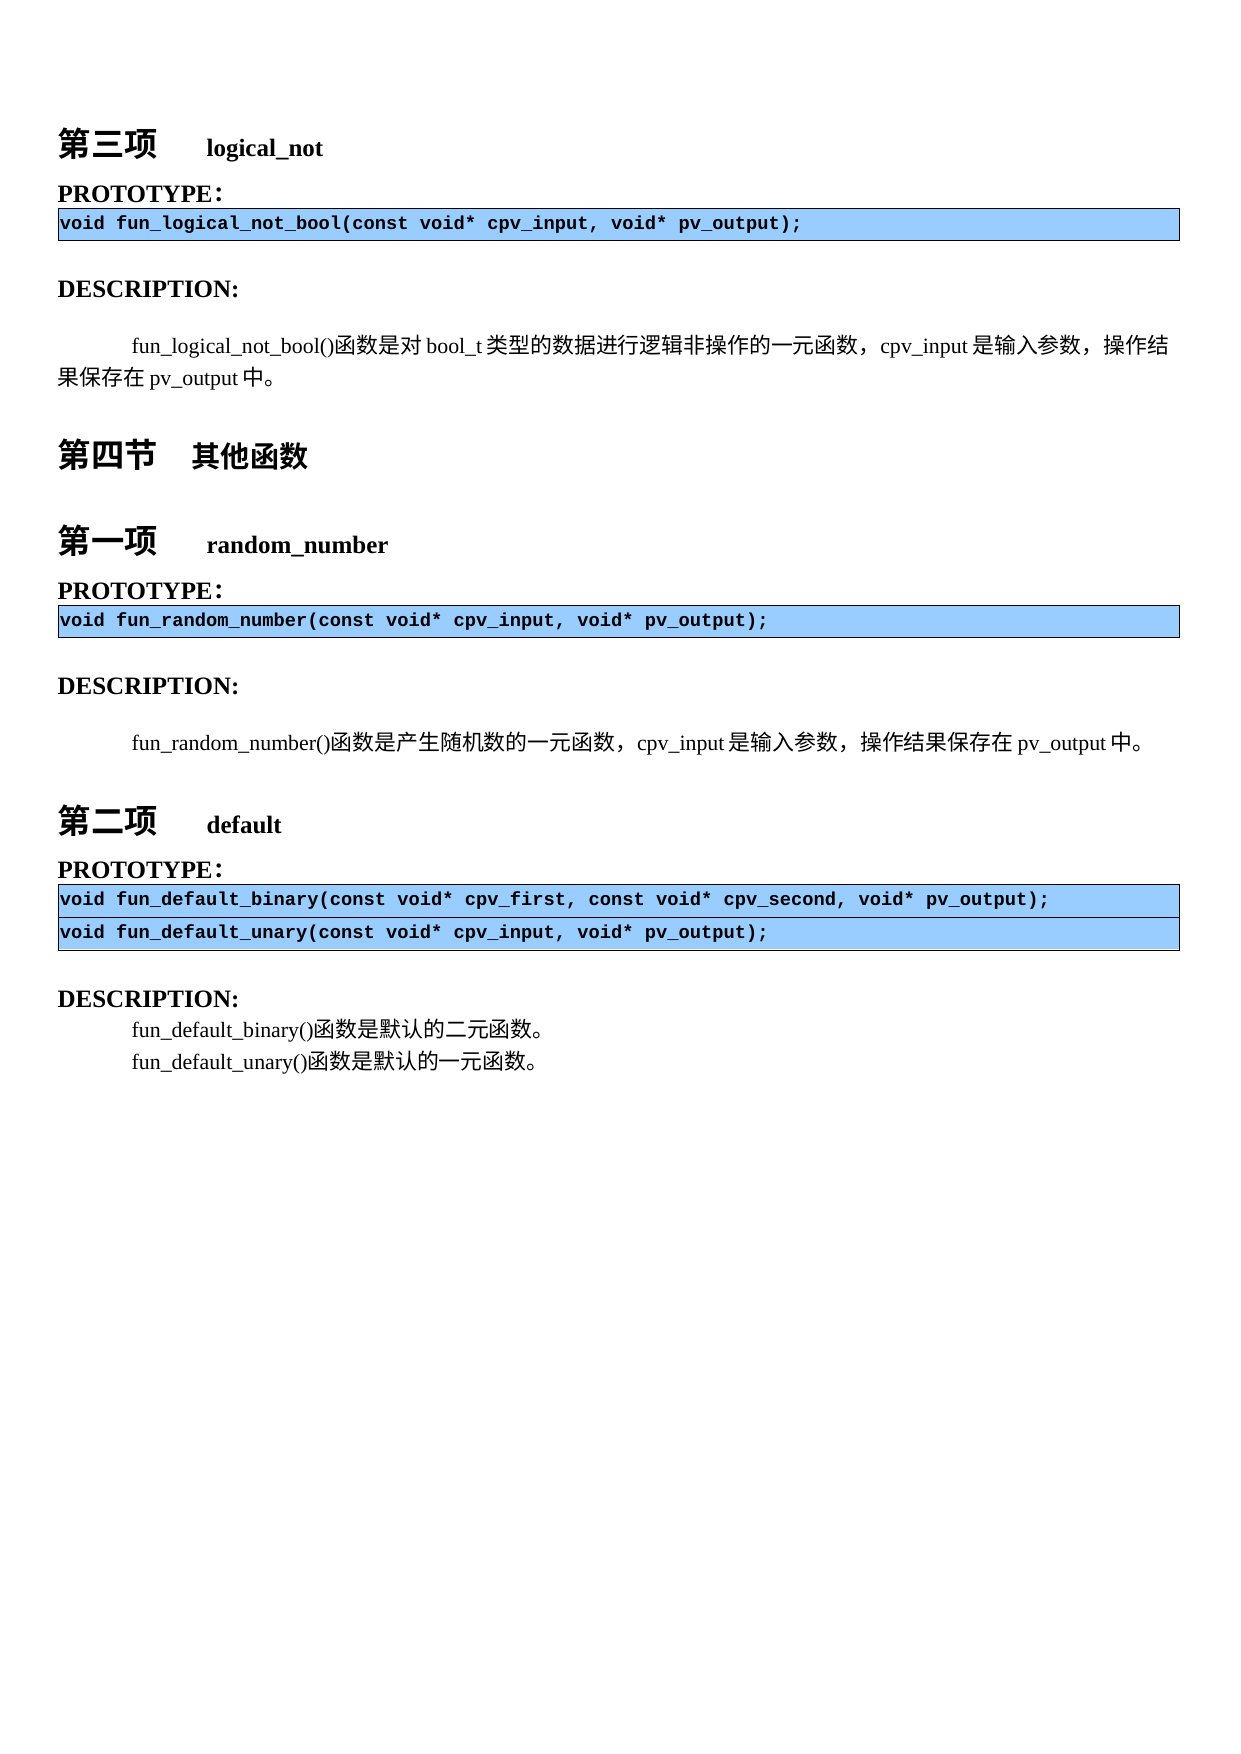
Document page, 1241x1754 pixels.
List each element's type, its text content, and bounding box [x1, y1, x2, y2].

subtitle default [57, 794, 1179, 843]
table_header void fun_random_number(const void* cpv_input, void* pv_output); [59, 606, 1179, 637]
text PROTOTYPE： [57, 855, 1179, 884]
text PROTOTYPE： [57, 576, 1179, 604]
subtitle random_number [57, 515, 1179, 563]
text fun_default_binary()函数是默认的二元函数。 [57, 1012, 1179, 1044]
text DESCRIPTION: [57, 671, 1179, 700]
text DESCRIPTION: [57, 984, 1179, 1012]
text DESCRIPTION: [57, 274, 1179, 303]
table_cell void fun_default_unary(const void* cpv_input, void* pv_output); [59, 918, 1179, 949]
text PROTOTYPE： [57, 179, 1179, 208]
text fun_default_unary()函数是默认的一元函数。 [57, 1044, 1179, 1076]
subtitle 其他函数 [57, 429, 1179, 477]
text fun_logical_not_bool()函数是对bool_t类型的数据进行逻辑非操作的一元函数，cpv_input是输入参数，操作结果保存在pv_output中。 [57, 328, 1179, 392]
text fun_random_number()函数是产生随机数的一元函数，cpv_input是输入参数，操作结果保存在pv_output中。 [57, 725, 1179, 757]
table_header void fun_default_binary(const void* cpv_first, const void* cpv_second, void* pv_output); [59, 885, 1179, 917]
table_header void fun_logical_not_bool(const void* cpv_input, void* pv_output); [59, 209, 1179, 240]
subtitle logical_not [57, 118, 1179, 166]
